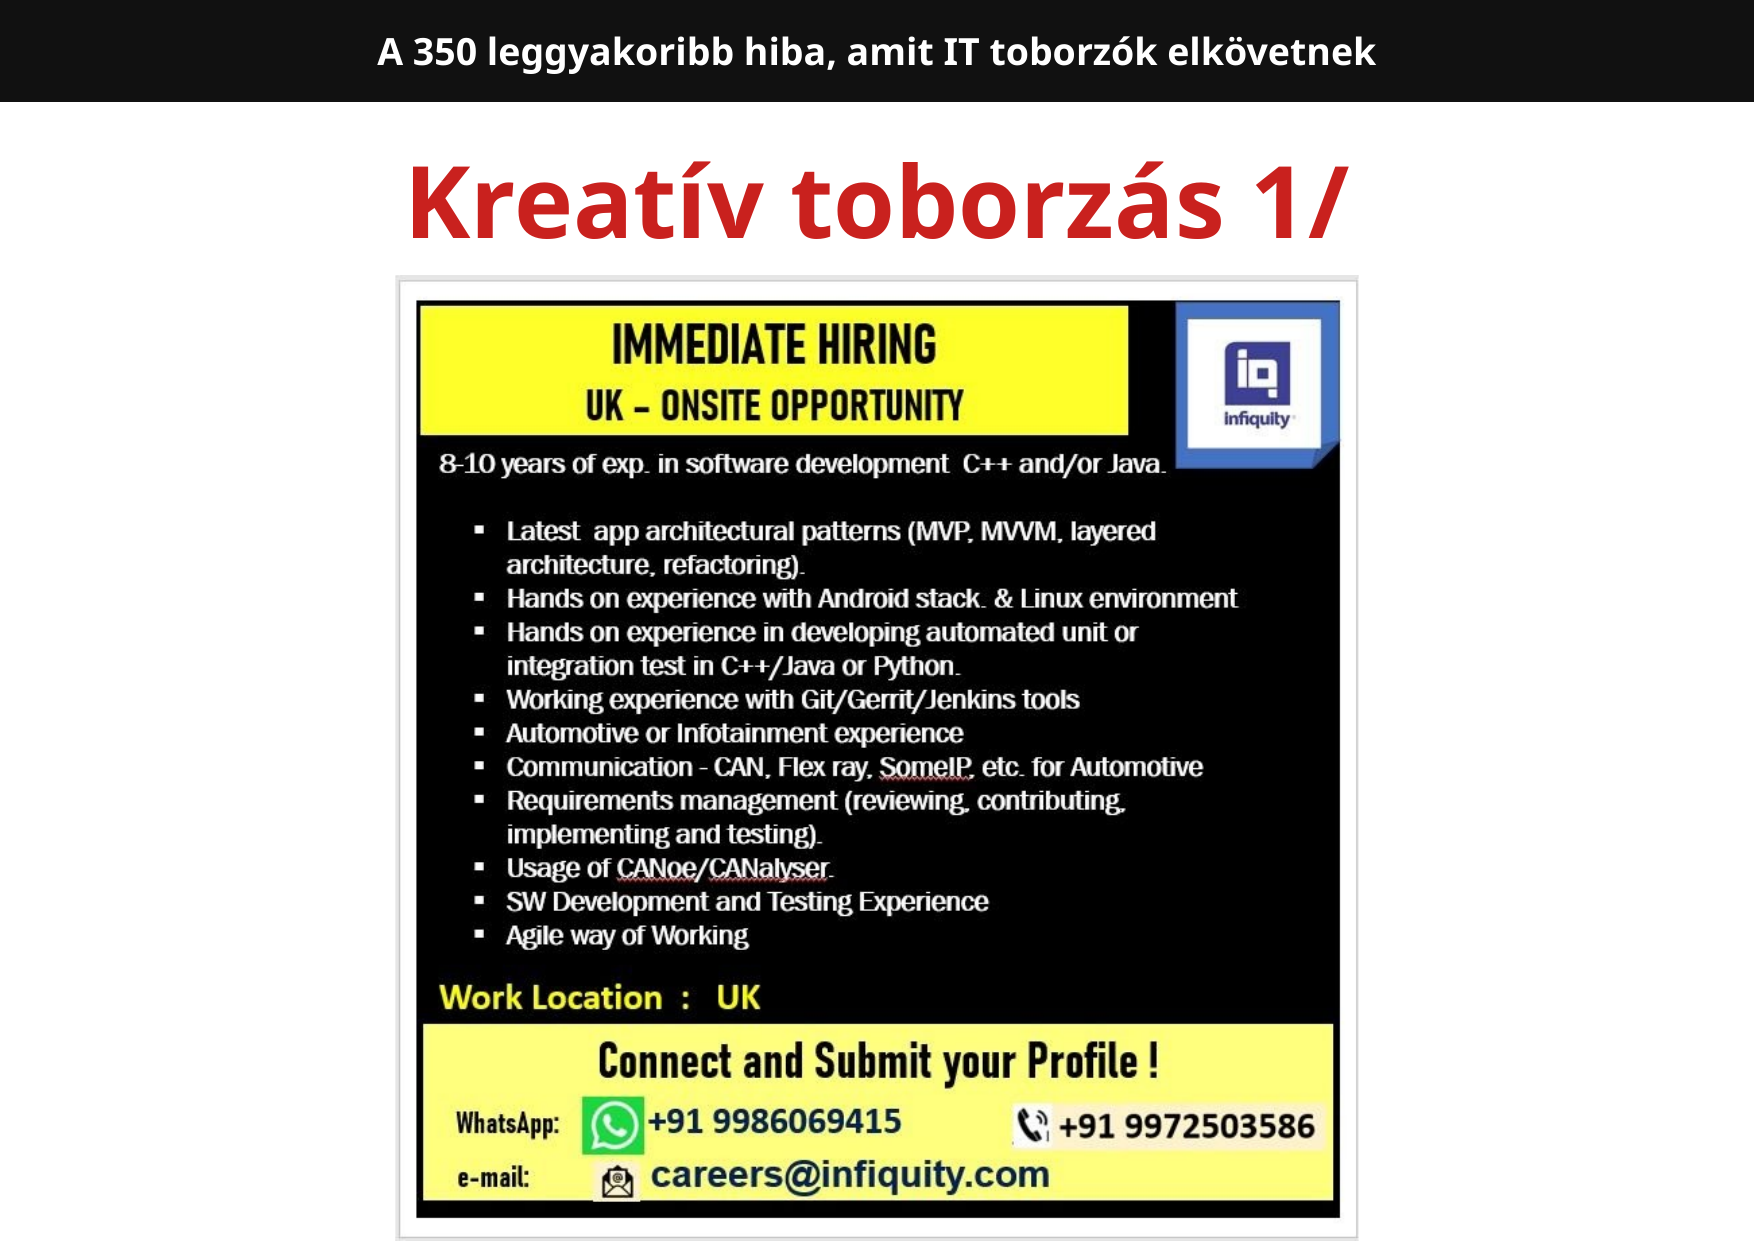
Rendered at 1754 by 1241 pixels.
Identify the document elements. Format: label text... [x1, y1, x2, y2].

text Kreatív toborzás 1/ [0, 132, 1754, 268]
picture [395, 275, 1359, 1241]
